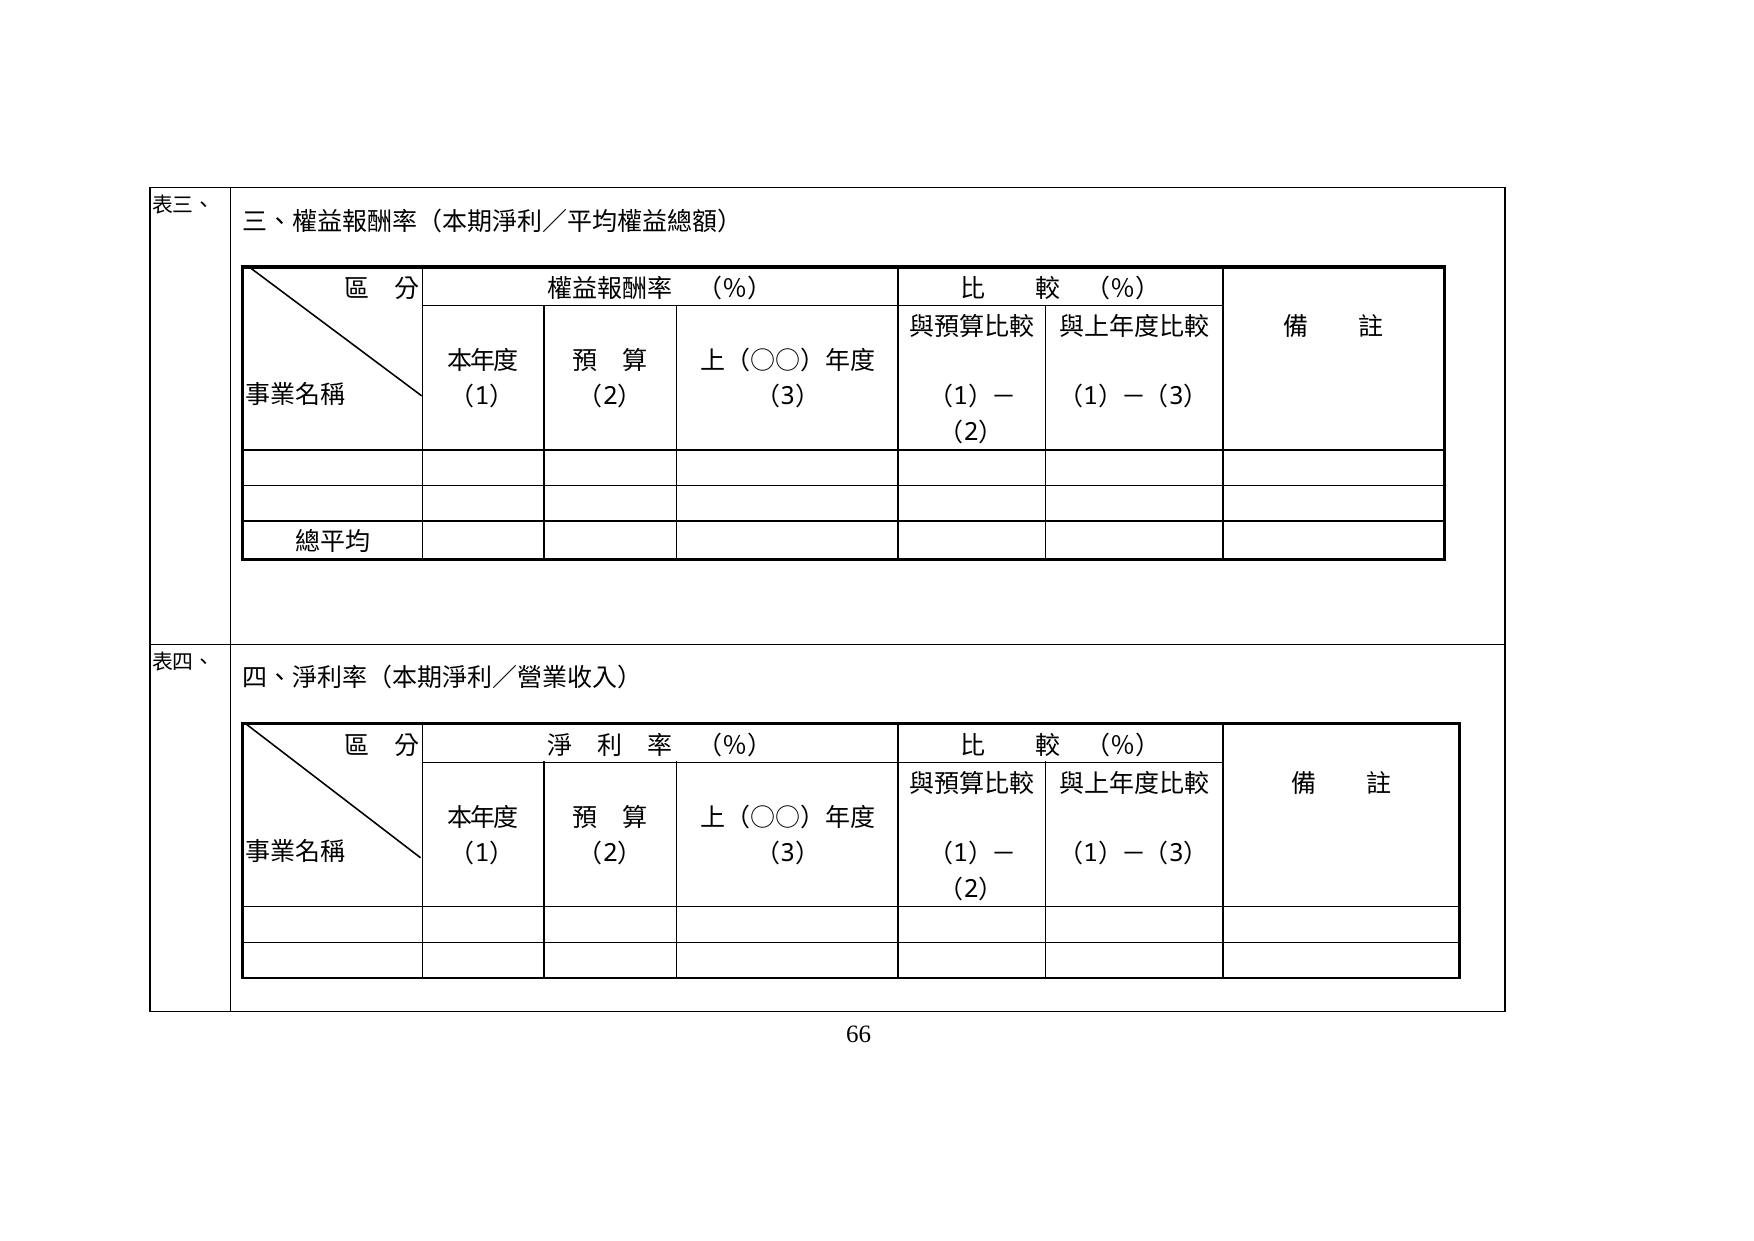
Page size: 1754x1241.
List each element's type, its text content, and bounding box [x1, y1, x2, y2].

table_cell [1046, 522, 1222, 558]
table_cell [1224, 907, 1458, 941]
table_cell [244, 451, 422, 485]
table_cell [423, 907, 543, 941]
table_cell [1224, 522, 1443, 558]
table_cell [899, 943, 1045, 977]
table_cell 表四、 [151, 645, 230, 1011]
table_cell [1046, 943, 1222, 977]
table_cell [677, 907, 897, 941]
table_cell 本年度（1） [423, 306, 543, 449]
table_cell [545, 522, 676, 558]
table_cell [899, 907, 1045, 941]
table_cell [423, 943, 543, 977]
table_cell 上（○○）年度（3） [677, 306, 897, 449]
table_cell [677, 943, 897, 977]
table_cell 與上年度比較 （1）－（3） [1046, 763, 1222, 906]
table_cell [1224, 943, 1458, 977]
table_cell 本年度（1） [423, 763, 543, 906]
table_cell [1224, 451, 1443, 485]
table_header 淨 利 率 （％） [423, 725, 897, 761]
table_header [1224, 269, 1443, 305]
table_cell [423, 486, 543, 520]
table_header [244, 725, 291, 761]
table_cell [545, 451, 676, 485]
table_cell [244, 486, 422, 520]
table_cell 與預算比較 （1）－（2） [899, 763, 1045, 906]
table_cell [899, 451, 1045, 485]
table_cell 與預算比較 （1）－（2） [899, 306, 1045, 449]
table_cell [244, 943, 422, 977]
table_header 區 分 [250, 725, 422, 761]
table_cell 事業名稱 [244, 761, 422, 906]
table_cell [545, 486, 676, 520]
table_cell [899, 486, 1045, 520]
table_cell [1046, 486, 1222, 520]
table_header 區 分 [255, 269, 422, 305]
table_cell [1046, 907, 1222, 941]
table_header [1224, 725, 1458, 761]
table_cell 與上年度比較 （1）－（3） [1046, 306, 1222, 449]
table_cell [677, 486, 897, 520]
table_cell 總平均 [244, 522, 422, 558]
table_cell [423, 522, 543, 558]
table_header 比 較 （％） [899, 269, 1222, 305]
table_cell [677, 522, 897, 558]
table_header 比 較 （％） [899, 725, 1222, 761]
table_cell 事業名稱 [244, 305, 422, 449]
table_cell 備 註 [1224, 761, 1458, 906]
table_cell [1224, 486, 1443, 520]
table_header 權益報酬率 （％） [423, 269, 897, 305]
table_cell 預 算（2） [545, 763, 676, 906]
table_cell [423, 451, 543, 485]
table_cell [545, 907, 676, 941]
table_cell 表三、 [151, 188, 230, 644]
table_cell [545, 943, 676, 977]
table_cell 備 註 [1224, 305, 1443, 449]
table_cell 四、淨利率（本期淨利／營業收入） [231, 645, 1504, 1011]
table_cell 三、權益報酬率（本期淨利／平均權益總額） [231, 188, 1504, 644]
table_cell [244, 907, 422, 941]
table_cell 預 算（2） [545, 306, 676, 449]
table_cell [677, 451, 897, 485]
table_cell 上（○○）年度（3） [677, 763, 897, 906]
table_header [244, 269, 297, 305]
table_cell [899, 522, 1045, 558]
table_cell [1046, 451, 1222, 485]
